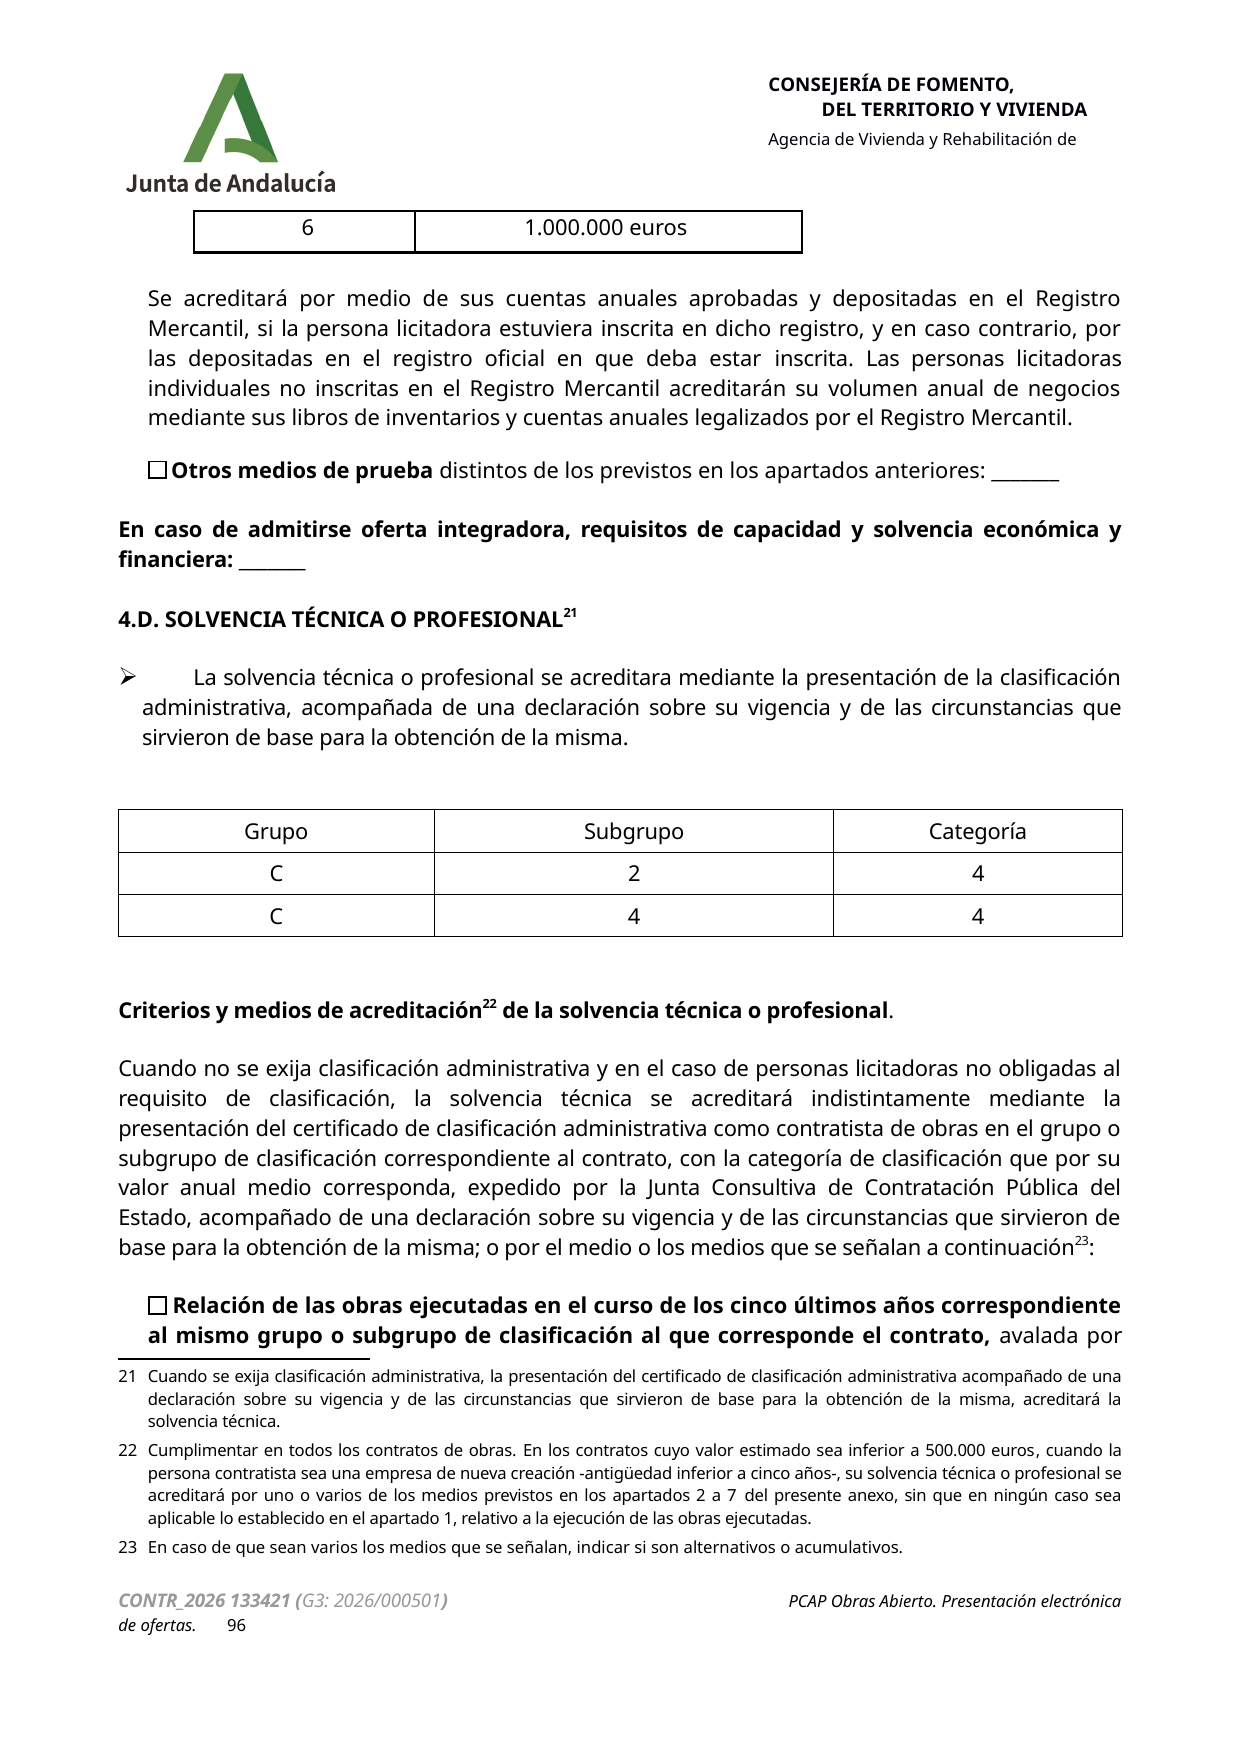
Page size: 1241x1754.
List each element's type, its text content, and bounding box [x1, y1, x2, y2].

text Otros medios de prueba distintos de los previstos en los apartados anteriores: _______ [148, 455, 1122, 485]
text Cuando no se exija clasificación administrativa y en el caso de personas licitadoras no obligadas al requisito de clasificación, la solvencia técnica se acreditará indistintamente mediante la presentación del certificado de clasificación administrativa como contratista de obras en el grupo o subgrupo de clasificación correspondiente al contrato, con la categoría de clasificación que por su valor anual medio corresponda, expedido por la Junta Consultiva de Contratación Pública del Estado, acompañado de una declaración sobre su vigencia y de las circunstancias que sirvieron de base para la obtención de la misma; o por el medio o los medios que se señalan a continuación: [118, 1053, 1122, 1262]
table_header Grupo [119, 810, 434, 852]
table_cell 4 [435, 895, 833, 936]
table_cell 4 [834, 895, 1122, 936]
text En caso de que sean varios los medios que se señalan, indicar si son alternativos o acumulativos. [118, 1535, 1122, 1558]
table_header Subgrupo [435, 810, 833, 852]
table_cell C [119, 853, 434, 894]
table_header Categoría [834, 810, 1122, 852]
list La solvencia técnica o profesional se acreditara mediante la presentación de la clasificación administrativa, acompañada de una declaración sobre su vigencia y de las circunstancias que sirvieron de base para la obtención de la misma. [118, 662, 1122, 752]
table_cell 2 [435, 853, 833, 894]
picture [106, 57, 355, 208]
text Se acreditará por medio de sus cuentas anuales aprobadas y depositadas en el Registro Mercantil, si la persona licitadora estuviera inscrita en dicho registro, y en caso contrario, por las depositadas en el registro oficial en que deba estar inscrita. Las personas licitadoras individuales no inscritas en el Registro Mercantil acreditarán su volumen anual de negocios mediante sus libros de inventarios y cuentas anuales legalizados por el Registro Mercantil. [148, 283, 1122, 432]
text Cumplimentar en todos los contratos de obras. En los contratos cuyo valor estimado sea inferior a 500.000 euros, cuando la persona contratista sea una empresa de nueva creación -antigüedad inferior a cinco años-, su solvencia técnica o profesional se acreditará por uno o varios de los medios previstos en los apartados 2 a 7 del presente anexo, sin que en ningún caso sea aplicable lo establecido en el apartado 1, relativo a la ejecución de las obras ejecutadas. [118, 1439, 1122, 1529]
table_cell 1.000.000 euros [416, 212, 801, 251]
text Relación de las obras ejecutadas en el curso de los cinco últimos años correspondiente al mismo grupo o subgrupo de clasificación al que corresponde el contrato, avalada por [148, 1291, 1122, 1350]
text En caso de admitirse oferta integradora, requisitos de capacidad y solvencia económica y financiera: _______ [118, 514, 1122, 574]
table_cell 4 [834, 853, 1122, 894]
text Criterios y medios de acreditación de la solvencia técnica o profesional. [118, 995, 1122, 1024]
text 4.D. SOLVENCIA TÉCNICA O PROFESIONAL [118, 604, 1122, 634]
text Cuando se exija clasificación administrativa, la presentación del certificado de clasificación administrativa acompañado de una declaración sobre su vigencia y de las circunstancias que sirvieron de base para la obtención de la misma, acreditará la solvencia técnica. [118, 1364, 1122, 1433]
table_cell 6 [195, 212, 414, 251]
table_cell C [119, 895, 434, 936]
